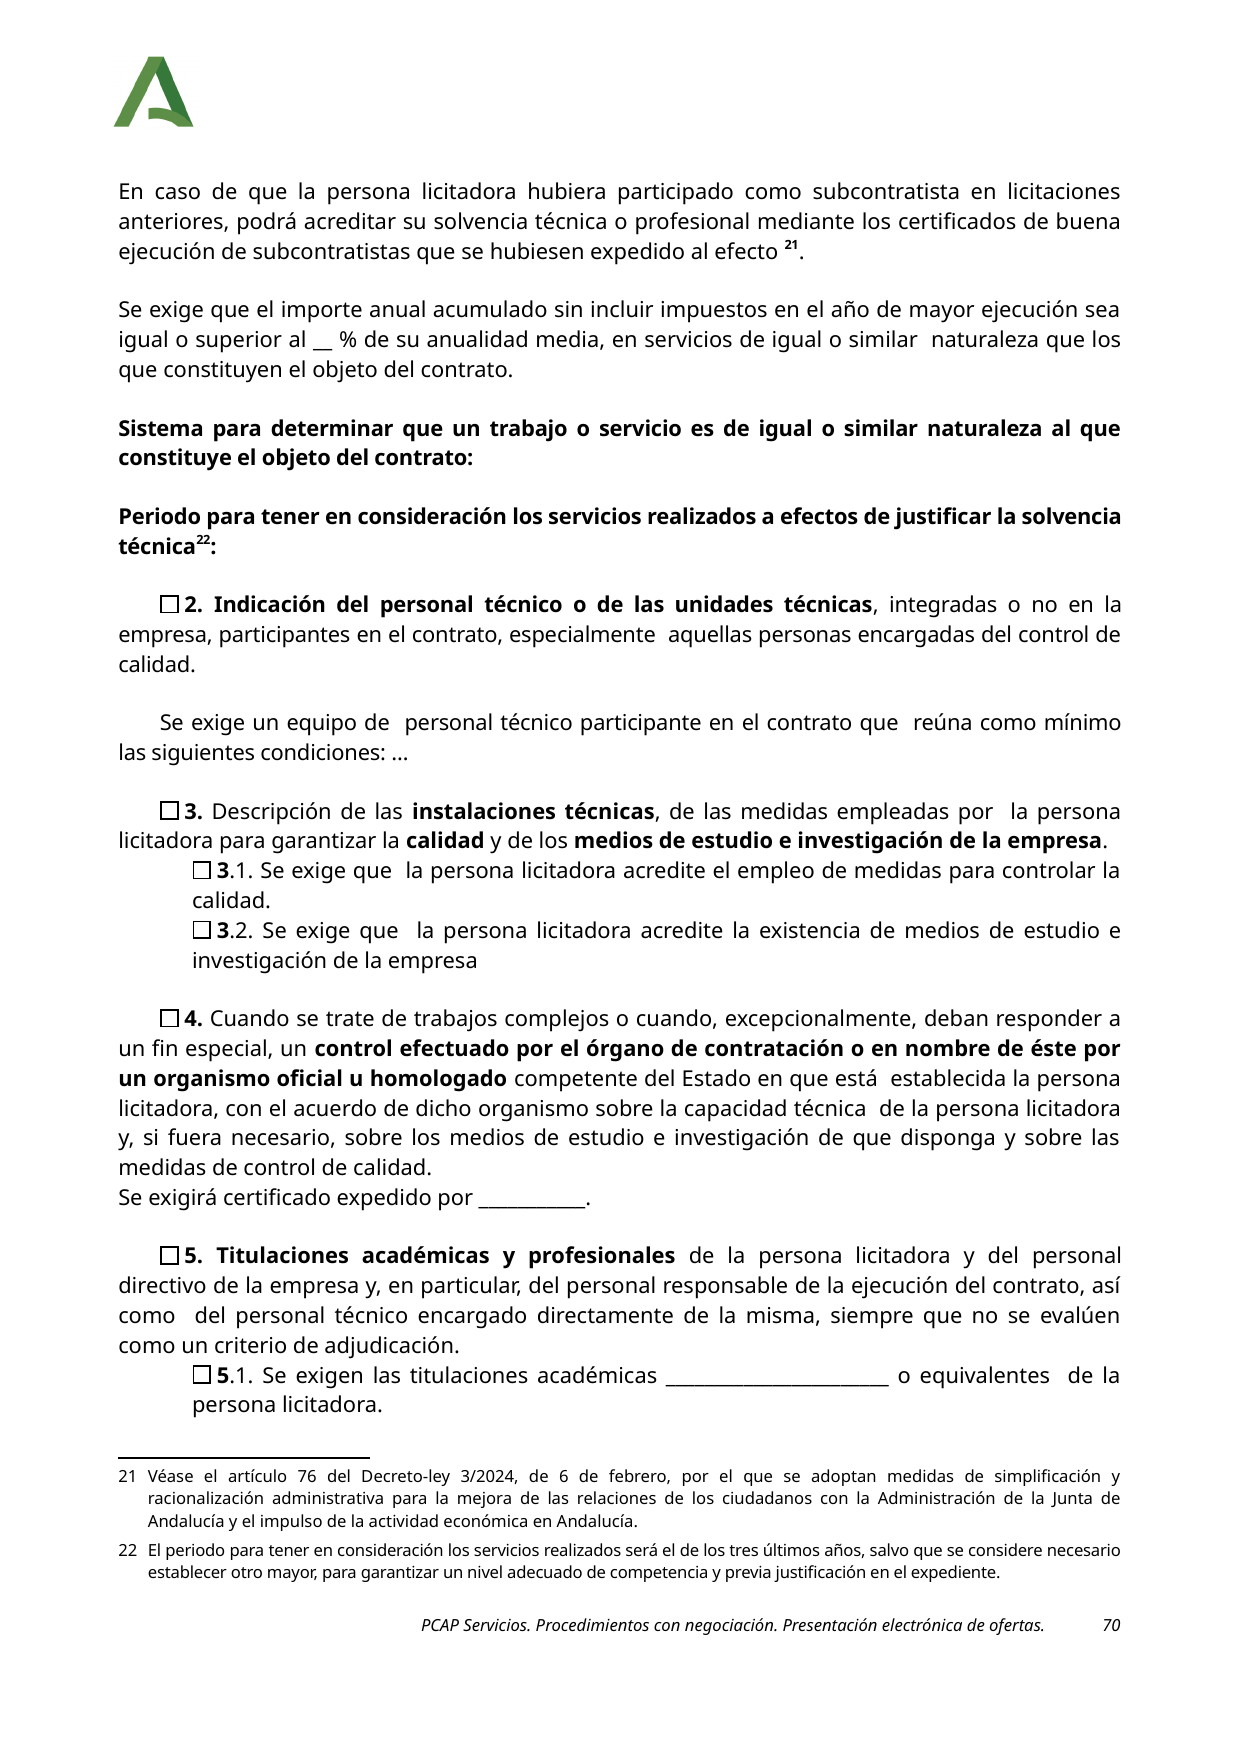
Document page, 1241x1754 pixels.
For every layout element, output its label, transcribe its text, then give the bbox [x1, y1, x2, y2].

text Se exige un equipo de personal técnico participante en el contrato que reúna como mínimo las siguientes condiciones: … [118, 707, 1122, 767]
text Se exigirá certificado expedido por ___________. [118, 1182, 1122, 1212]
text 3.1. Se exige que la persona licitadora acredite el empleo de medidas para controlar la calidad. [192, 855, 1122, 915]
text 4. Cuando se trate de trabajos complejos o cuando, excepcionalmente, deban responder a un fin especial, un control efectuado por el órgano de contratación o en nombre de éste por un organismo oficial u homologado competente del Estado en que está establecida la persona licitadora, con el acuerdo de dicho organismo sobre la capacidad técnica de la persona licitadora y, si fuera necesario, sobre los medios de estudio e investigación de que disponga y sobre las medidas de control de calidad. [118, 1003, 1122, 1182]
text 5. Titulaciones académicas y profesionales de la persona licitadora y del personal directivo de la empresa y, en particular, del personal responsable de la ejecución del contrato, así como del personal técnico encargado directamente de la misma, siempre que no se evalúen como un criterio de adjudicación. [118, 1241, 1122, 1360]
text Sistema para determinar que un trabajo o servicio es de igual o similar naturaleza al que constituye el objeto del contrato: [118, 413, 1122, 472]
text Véase el artículo 76 del Decreto-ley 3/2024, de 6 de febrero, por el que se adoptan medidas de simplificación y racionalización administrativa para la mejora de las relaciones de los ciudadanos con la Administración de la Junta de Andalucía y el impulso de la actividad económica en Andalucía. [118, 1464, 1122, 1532]
text 3.2. Se exige que la persona licitadora acredite la existencia de medios de estudio e investigación de la empresa [192, 915, 1122, 974]
text 3. Descripción de las instalaciones técnicas, de las medidas empleadas por la persona licitadora para garantizar la calidad y de los medios de estudio e investigación de la empresa. [118, 796, 1122, 855]
text 5.1. Se exigen las titulaciones académicas _______________________ o equivalentes de la persona licitadora. [192, 1360, 1122, 1419]
text Se exige que el importe anual acumulado sin incluir impuestos en el año de mayor ejecución sea igual o superior al __ % de su anualidad media, en servicios de igual o similar naturaleza que los que constituyen el objeto del contrato. [118, 294, 1122, 384]
picture [109, 52, 198, 131]
text 2. Indicación del personal técnico o de las unidades técnicas, integradas o no en la empresa, participantes en el contrato, especialmente aquellas personas encargadas del control de calidad. [118, 589, 1122, 679]
text El periodo para tener en consideración los servicios realizados será el de los tres últimos años, salvo que se considere necesario establecer otro mayor, para garantizar un nivel adecuado de competencia y previa justificación en el expediente. [118, 1538, 1122, 1584]
text En caso de que la persona licitadora hubiera participado como subcontratista en licitaciones anteriores, podrá acreditar su solvencia técnica o profesional mediante los certificados de buena ejecución de subcontratistas que se hubiesen expedido al efecto . [118, 176, 1122, 266]
text Periodo para tener en consideración los servicios realizados a efectos de justificar la solvencia técnica: [118, 501, 1122, 561]
